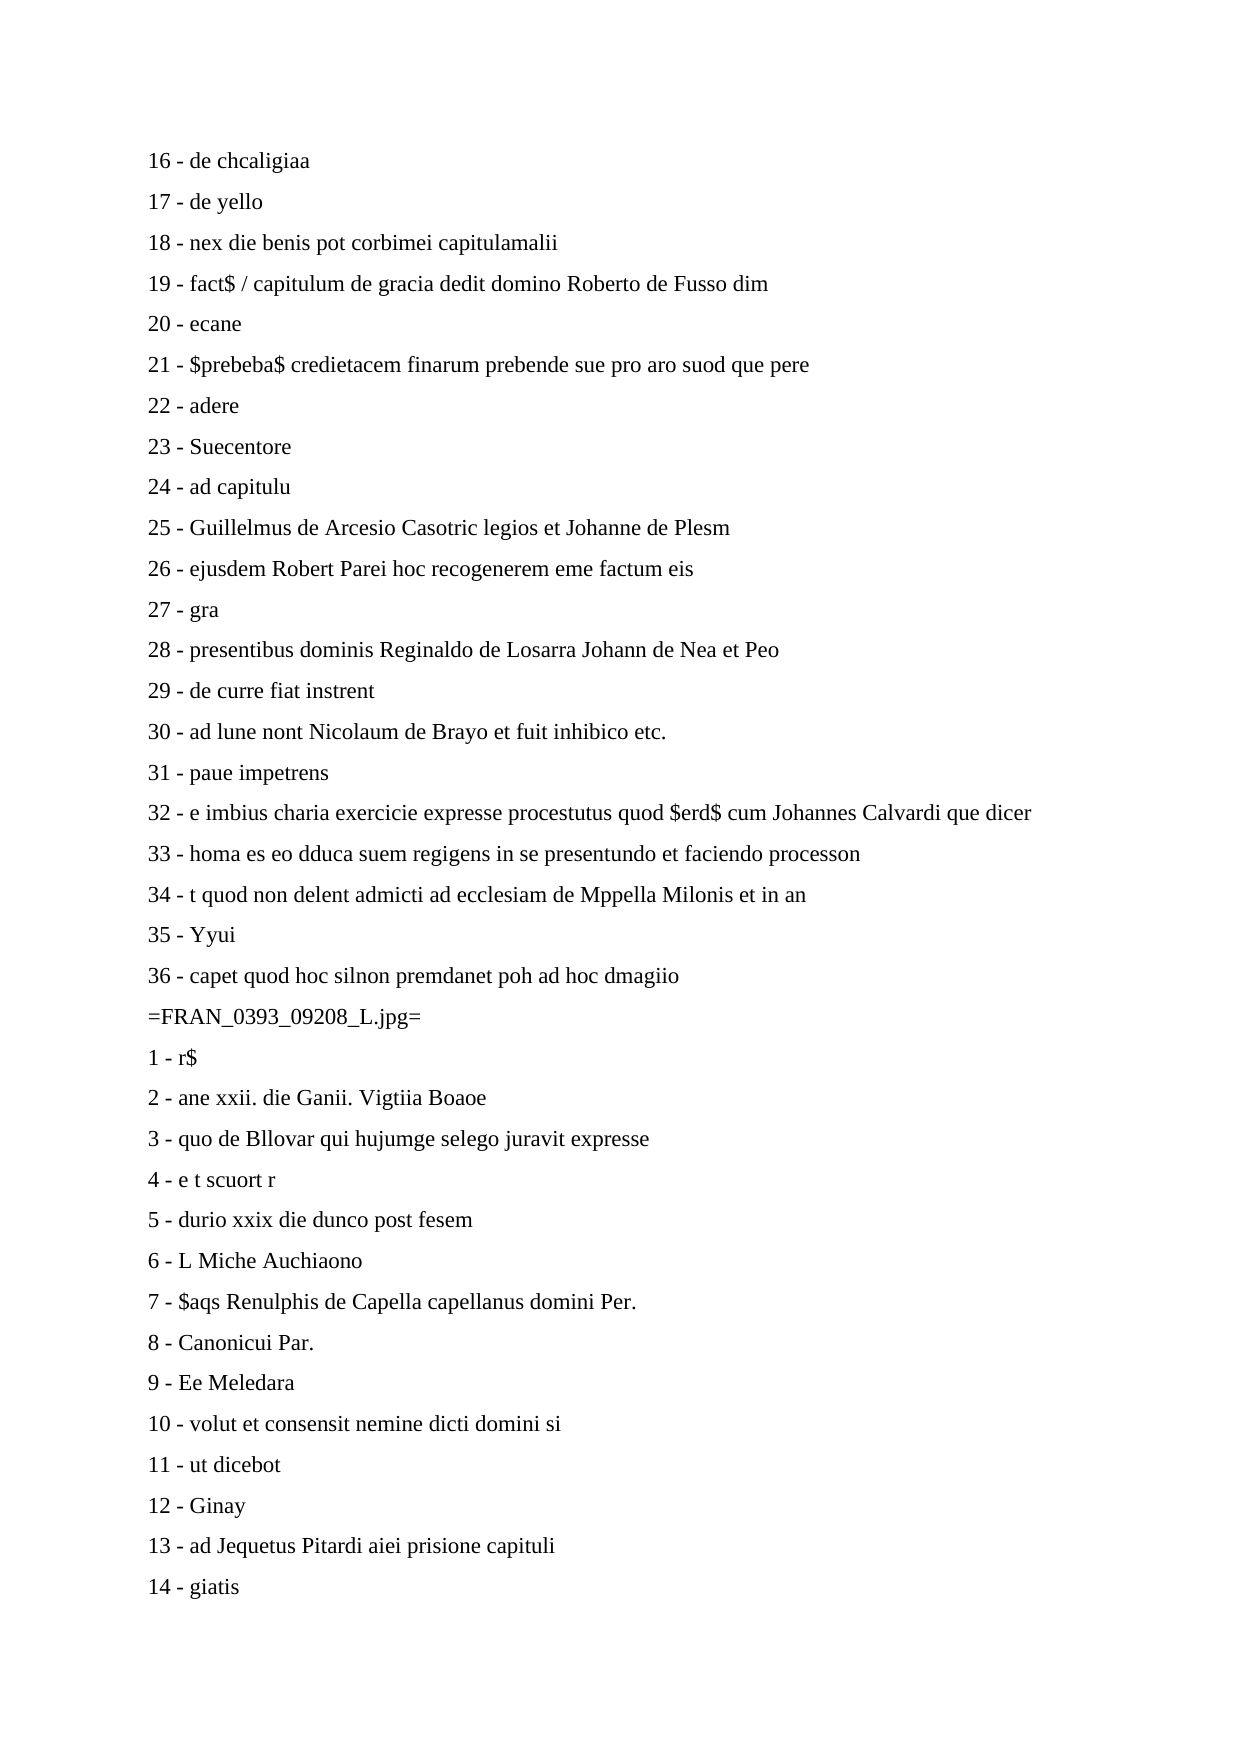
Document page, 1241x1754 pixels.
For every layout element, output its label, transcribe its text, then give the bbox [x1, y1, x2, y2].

text 1 - r$ [148, 1044, 1093, 1070]
text 8 - Canonicui Par. [148, 1329, 1093, 1355]
text 27 - gra [148, 596, 1093, 622]
text 21 - $prebeba$ credietacem finarum prebende sue pro aro suod que pere [148, 351, 1093, 378]
text 30 - ad lune nont Nicolaum de Brayo et fuit inhibico etc. [148, 718, 1093, 744]
text 5 - durio xxix die dunco post fesem [148, 1207, 1093, 1233]
text 12 - Ginay [148, 1492, 1093, 1518]
text 11 - ut dicebot [148, 1451, 1093, 1477]
text 23 - Suecentore [148, 433, 1093, 459]
text 13 - ad Jequetus Pitardi aiei prisione capituli [148, 1532, 1093, 1559]
text 3 - quo de Bllovar qui hujumge selego juravit expresse [148, 1125, 1093, 1151]
text 7 - $aqs Renulphis de Capella capellanus domini Per. [148, 1288, 1093, 1314]
text 22 - adere [148, 392, 1093, 418]
text 2 - ane xxii. die Ganii. Vigtiia Boaoe [148, 1084, 1093, 1111]
text 35 - Yyui [148, 921, 1093, 948]
text 19 - fact$ / capitulum de gracia dedit domino Roberto de Fusso dim [148, 270, 1093, 296]
text 25 - Guillelmus de Arcesio Casotric legios et Johanne de Plesm [148, 514, 1093, 541]
text 20 - ecane [148, 311, 1093, 337]
text 34 - t quod non delent admicti ad ecclesiam de Mppella Milonis et in an [148, 881, 1093, 907]
text 9 - Ee Meledara [148, 1369, 1093, 1396]
text 14 - giatis [148, 1573, 1093, 1599]
text 32 - e imbius charia exercicie expresse procestutus quod $erd$ cum Johannes Calvardi que dicer [148, 799, 1093, 826]
text 36 - capet quod hoc silnon premdanet poh ad hoc dmagiio [148, 962, 1093, 988]
text 18 - nex die benis pot corbimei capitulamalii [148, 229, 1093, 255]
text 17 - de yello [148, 188, 1093, 215]
text 4 - e t scuort r [148, 1166, 1093, 1192]
text 26 - ejusdem Robert Parei hoc recogenerem eme factum eis [148, 555, 1093, 581]
text 10 - volut et consensit nemine dicti domini si [148, 1410, 1093, 1437]
text 31 - paue impetrens [148, 758, 1093, 785]
text =FRAN_0393_09208_L.jpg= [148, 1003, 1093, 1029]
text 29 - de curre fiat instrent [148, 677, 1093, 703]
text 28 - presentibus dominis Reginaldo de Losarra Johann de Nea et Peo [148, 636, 1093, 663]
text 24 - ad capitulu [148, 473, 1093, 500]
text 16 - de chcaligiaa [148, 148, 1093, 174]
text 33 - homa es eo dduca suem regigens in se presentundo et faciendo processon [148, 840, 1093, 866]
text 6 - L Miche Auchiaono [148, 1247, 1093, 1274]
